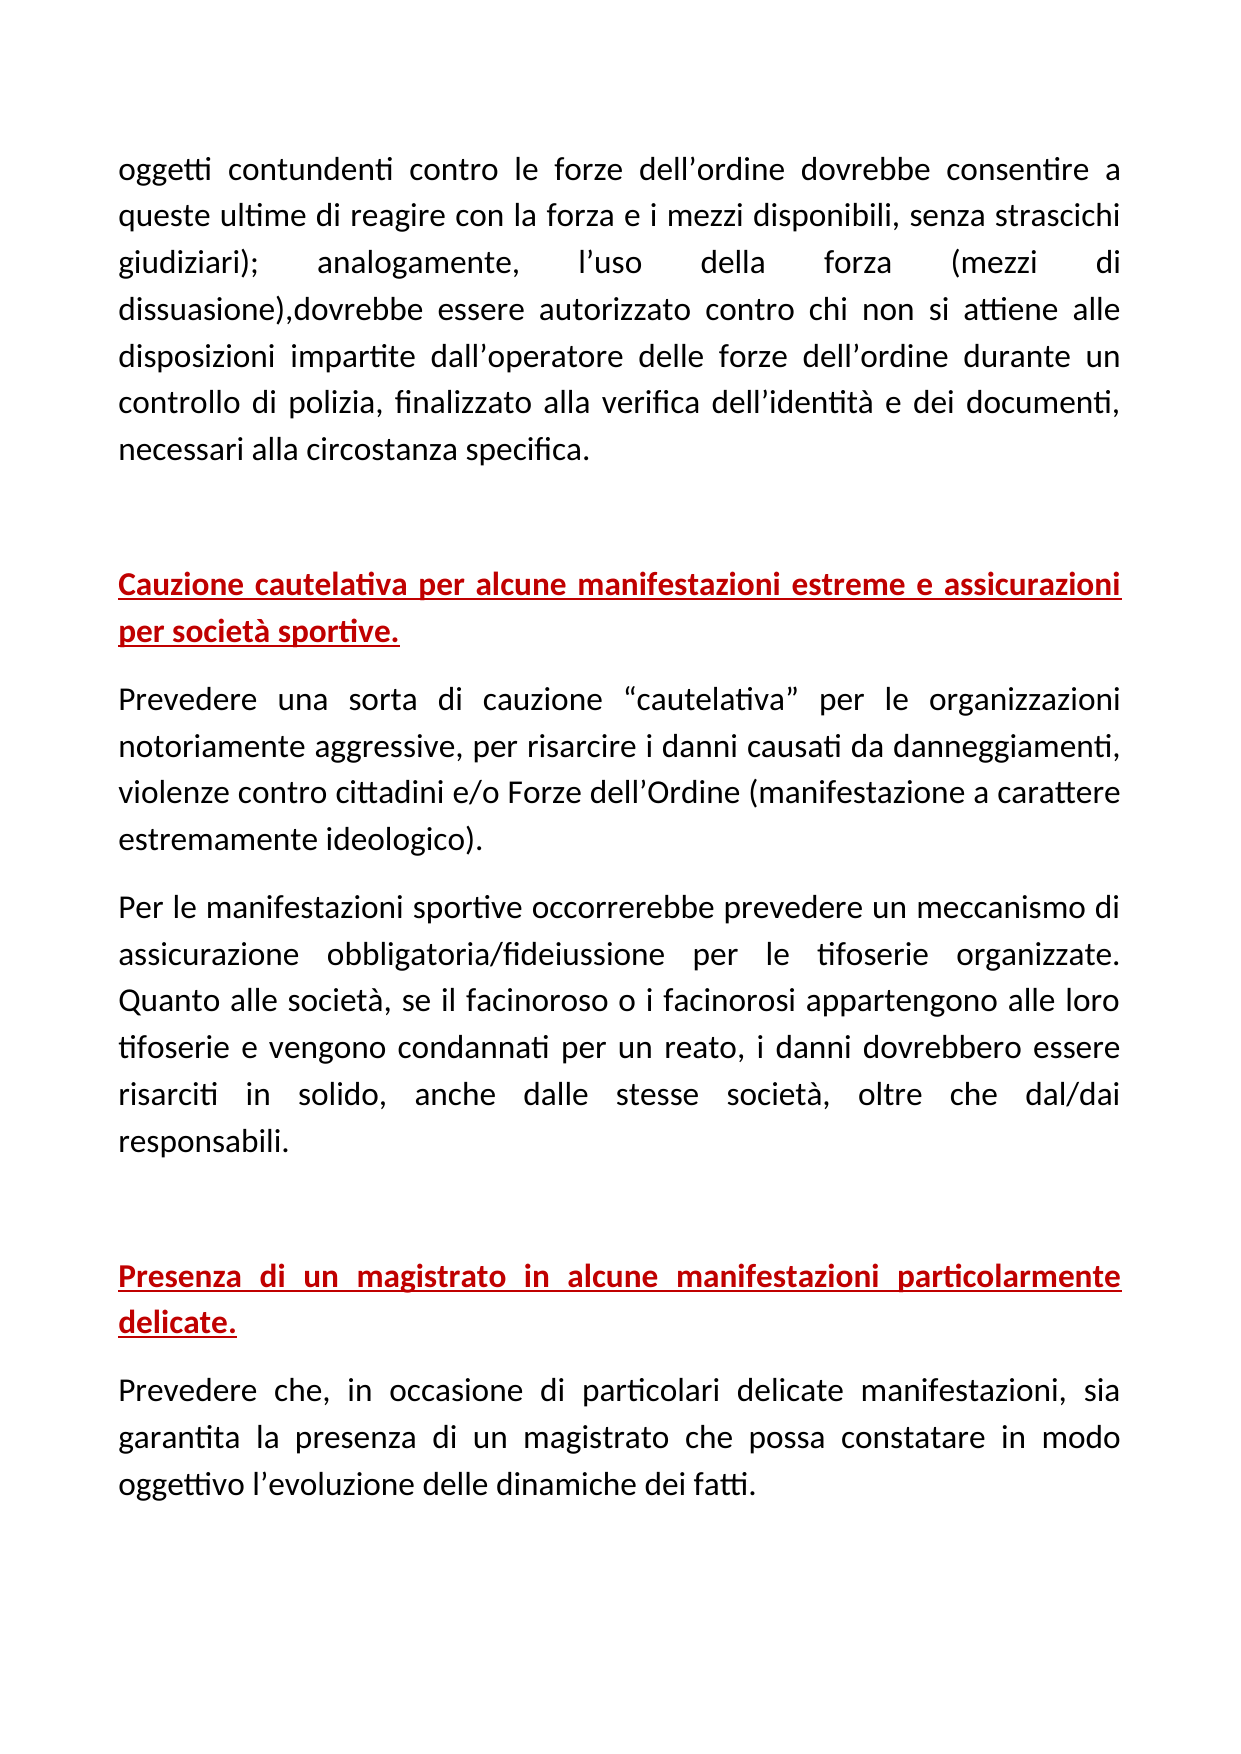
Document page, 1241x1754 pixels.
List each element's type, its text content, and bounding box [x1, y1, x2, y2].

text Per le manifestazioni sportive occorrerebbe prevedere un meccanismo di assicurazione obbligatoria/fideiussione per le tifoserie organizzate. Quanto alle società, se il facinoroso o i facinorosi appartengono alle loro tifoserie e vengono condannati per un reato, i danni dovrebbero essere risarciti in solido, anche dalle stesse società, oltre che dal/dai responsabili. [118, 886, 1122, 1160]
text Presenza di un magistrato in alcune manifestazioni particolarmente [118, 1255, 1122, 1290]
text Prevedere una sorta di cauzione “cautelativa” per le organizzazioni notoriamente aggressive, per risarcire i danni causati da danneggiamenti, violenze contro cittadini e/o Forze dell’Ordine (manifestazione a carattere estremamente ideologico). [118, 678, 1122, 859]
text Cauzione cautelativa per alcune manifestazioni estreme e assicurazioni [118, 563, 1122, 598]
text per società sportive. [118, 600, 1122, 651]
text oggetti contundenti contro le forze dell’ordine dovrebbe consentire a queste ultime di reagire con la forza e i mezzi disponibili, senza strascichi giudiziari); analogamente, l’uso della forza (mezzi di dissuasione),dovrebbe essere autorizzato contro chi non si attiene alle disposizioni impartite dall’operatore delle forze dell’ordine durante un controllo di polizia, finalizzato alla verifica dell’identità e dei documenti, necessari alla circostanza specifica. [118, 148, 1122, 469]
text delicate. [118, 1292, 1122, 1342]
text Prevedere che, in occasione di particolari delicate manifestazioni, sia garantita la presenza di un magistrato che possa constatare in modo oggettivo l’evoluzione delle dinamiche dei fatti. [118, 1369, 1122, 1503]
